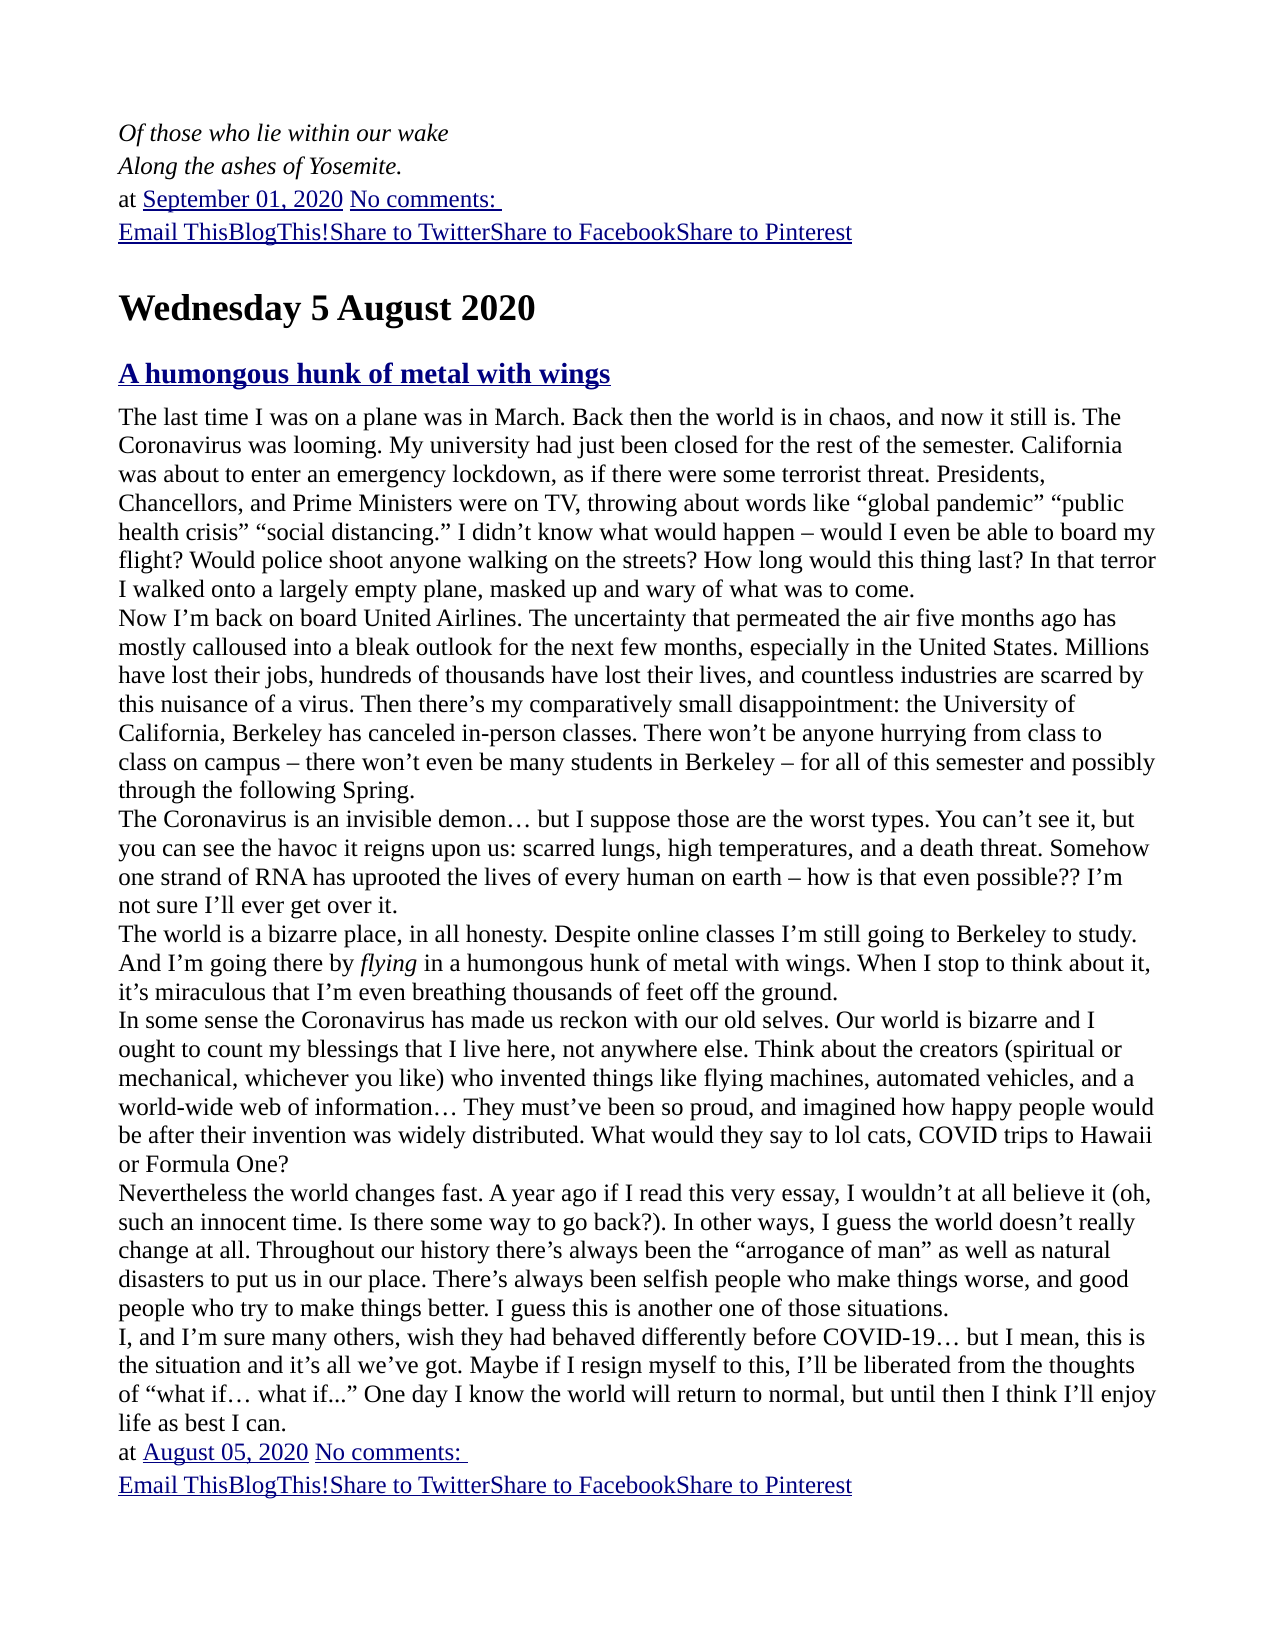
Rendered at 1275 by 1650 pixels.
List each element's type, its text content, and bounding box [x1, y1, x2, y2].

text at August 05, 2020 No comments: [118, 1437, 1157, 1466]
text Email ThisBlogThis!Share to TwitterShare to FacebookShare to Pinterest [118, 217, 1157, 246]
text The last time I was on a plane was in March. Back then the world is in chaos, and now it still is. The Coronavirus was looming. My university had just been closed for the rest of the semester. California was about to enter an emergency lockdown, as if there were some terrorist threat. Presidents, Chancellors, and Prime Ministers were on TV, throwing about words like “global pandemic” “public health crisis” “social distancing.” I didn’t know what would happen – would I even be able to board my flight? Would police shoot anyone walking on the streets? How long would this thing last? In that terror I walked onto a largely empty plane, masked up and wary of what was to come. [118, 402, 1157, 603]
text at September 01, 2020 No comments: [118, 184, 1157, 213]
text Now I’m back on board United Airlines. The uncertainty that permeated the air five months ago has mostly calloused into a bleak outlook for the next few months, especially in the United States. Millions have lost their jobs, hundreds of thousands have lost their lives, and countless industries are scarred by this nuisance of a virus. Then there’s my comparatively small disappointment: the University of California, Berkeley has canceled in-person classes. There won’t be anyone hurrying from class to class on campus – there won’t even be many students in Berkeley – for all of this semester and possibly through the following Spring. [118, 603, 1157, 804]
subtitle A humongous hunk of metal with wings [118, 356, 1157, 389]
text The world is a bizarre place, in all honesty. Despite online classes I’m still going to Berkeley to study. And I’m going there by flying in a humongous hunk of metal with wings. When I stop to think about it, it’s miraculous that I’m even breathing thousands of feet off the ground. [118, 919, 1157, 1006]
text Of those who lie within our wake [118, 118, 1157, 147]
subtitle Wednesday 5 August 2020 [118, 286, 1157, 329]
text In some sense the Coronavirus has made us reckon with our old selves. Our world is bizarre and I ought to count my blessings that I live here, not anywhere else. Think about the creators (spiritual or mechanical, whichever you like) who invented things like flying machines, automated vehicles, and a world-wide web of information… They must’ve been so proud, and imagined how happy people would be after their invention was widely distributed. What would they say to lol cats, COVID trips to Hawaii or Formula One? [118, 1006, 1157, 1178]
text Email ThisBlogThis!Share to TwitterShare to FacebookShare to Pinterest [118, 1470, 1157, 1499]
text I, and I’m sure many others, wish they had behaved differently before COVID-19… but I mean, this is the situation and it’s all we’ve got. Maybe if I resign myself to this, I’ll be liberated from the thoughts of “what if… what if...” One day I know the world will return to normal, but until then I think I’ll enjoy life as best I can. [118, 1322, 1157, 1437]
text Nevertheless the world changes fast. A year ago if I read this very essay, I wouldn’t at all believe it (oh, such an innocent time. Is there some way to go back?). In other ways, I guess the world doesn’t really change at all. Throughout our history there’s always been the “arrogance of man” as well as natural disasters to put us in our place. There’s always been selfish people who make things worse, and good people who try to make things better. I guess this is another one of those situations. [118, 1178, 1157, 1322]
text The Coronavirus is an invisible demon… but I suppose those are the worst types. You can’t see it, but you can see the havoc it reigns upon us: scarred lungs, high temperatures, and a death threat. Somehow one strand of RNA has uprooted the lives of every human on earth – how is that even possible?? I’m not sure I’ll ever get over it. [118, 804, 1157, 919]
text Along the ashes of Yosemite. [118, 151, 1157, 180]
